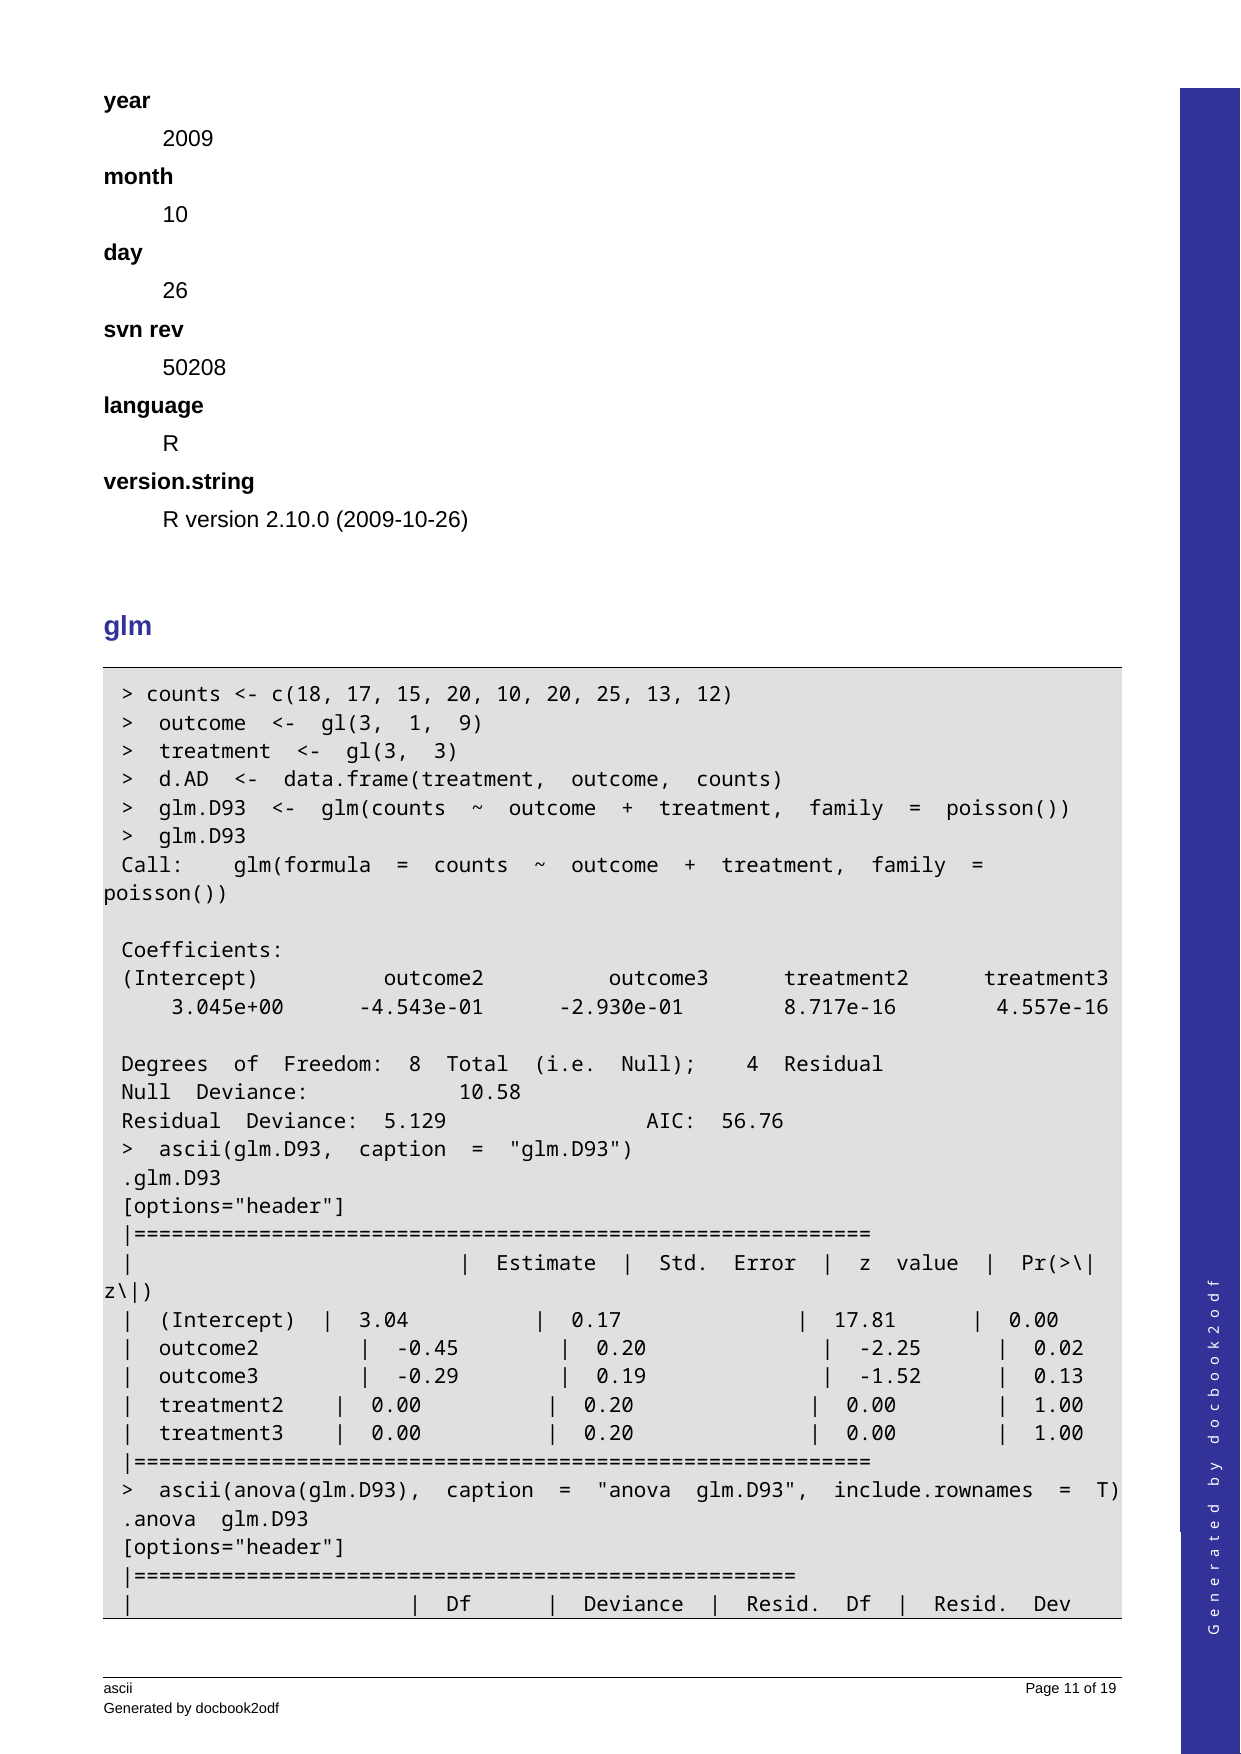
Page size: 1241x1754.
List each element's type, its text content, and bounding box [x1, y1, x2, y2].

text 10 [162, 201, 1122, 227]
text svn rev [103, 316, 1122, 342]
text > glm.D93 [103, 821, 1122, 850]
text | | Df | Deviance | Resid. Df | Resid. Dev [103, 1589, 1122, 1618]
text > outcome <- gl(3, 1, 9) [103, 708, 1122, 736]
text R version 2.10.0 (2009-10-26) [162, 506, 1122, 532]
text > d.AD <- data.frame(treatment, outcome, counts) [103, 764, 1122, 793]
text [options="header"] [103, 1532, 1122, 1561]
text .glm.D93 [103, 1163, 1122, 1191]
text 2009 [162, 125, 1122, 151]
subtitle glm [103, 609, 1122, 641]
text Degrees of Freedom: 8 Total (i.e. Null); 4 Residual [103, 1049, 1122, 1077]
text Call: glm(formula = counts ~ outcome + treatment, family = poisson()) [103, 850, 1122, 907]
text day [103, 239, 1122, 266]
text 3.045e+00 -4.543e-01 -2.930e-01 8.717e-16 4.557e-16 [103, 992, 1122, 1020]
text R [162, 430, 1122, 456]
text 26 [162, 277, 1122, 304]
text | treatment3 | 0.00 | 0.20 | 0.00 | 1.00 [103, 1418, 1122, 1447]
text [options="header"] [103, 1191, 1122, 1219]
text | outcome3 | -0.29 | 0.19 | -1.52 | 0.13 [103, 1362, 1122, 1390]
text Residual Deviance: 5.129 AIC: 56.76 [103, 1106, 1122, 1134]
text month [103, 163, 1122, 189]
text Coefficients: [103, 935, 1122, 963]
text | treatment2 | 0.00 | 0.20 | 0.00 | 1.00 [103, 1390, 1122, 1418]
text > ascii(anova(glm.D93), caption = "anova glm.D93", include.rownames = T) [103, 1475, 1122, 1504]
text |===================================================== [103, 1561, 1122, 1589]
text 50208 [162, 354, 1122, 380]
text (Intercept) outcome2 outcome3 treatment2 treatment3 [103, 963, 1122, 992]
text .anova glm.D93 [103, 1504, 1122, 1532]
text | outcome2 | -0.45 | 0.20 | -2.25 | 0.02 [103, 1333, 1122, 1362]
text year [103, 87, 1122, 113]
text | | Estimate | Std. Error | z value | Pr(>\|z\|) [103, 1248, 1122, 1305]
text > glm.D93 <- glm(counts ~ outcome + treatment, family = poisson()) [103, 793, 1122, 821]
text Null Deviance: 10.58 [103, 1077, 1122, 1106]
text |=========================================================== [103, 1219, 1122, 1248]
text language [103, 392, 1122, 418]
text > ascii(glm.D93, caption = "glm.D93") [103, 1134, 1122, 1163]
text > counts <- c(18, 17, 15, 20, 10, 20, 25, 13, 12) [103, 668, 1122, 708]
text |=========================================================== [103, 1447, 1122, 1475]
text version.string [103, 468, 1122, 494]
text > treatment <- gl(3, 3) [103, 736, 1122, 764]
text | (Intercept) | 3.04 | 0.17 | 17.81 | 0.00 [103, 1305, 1122, 1333]
